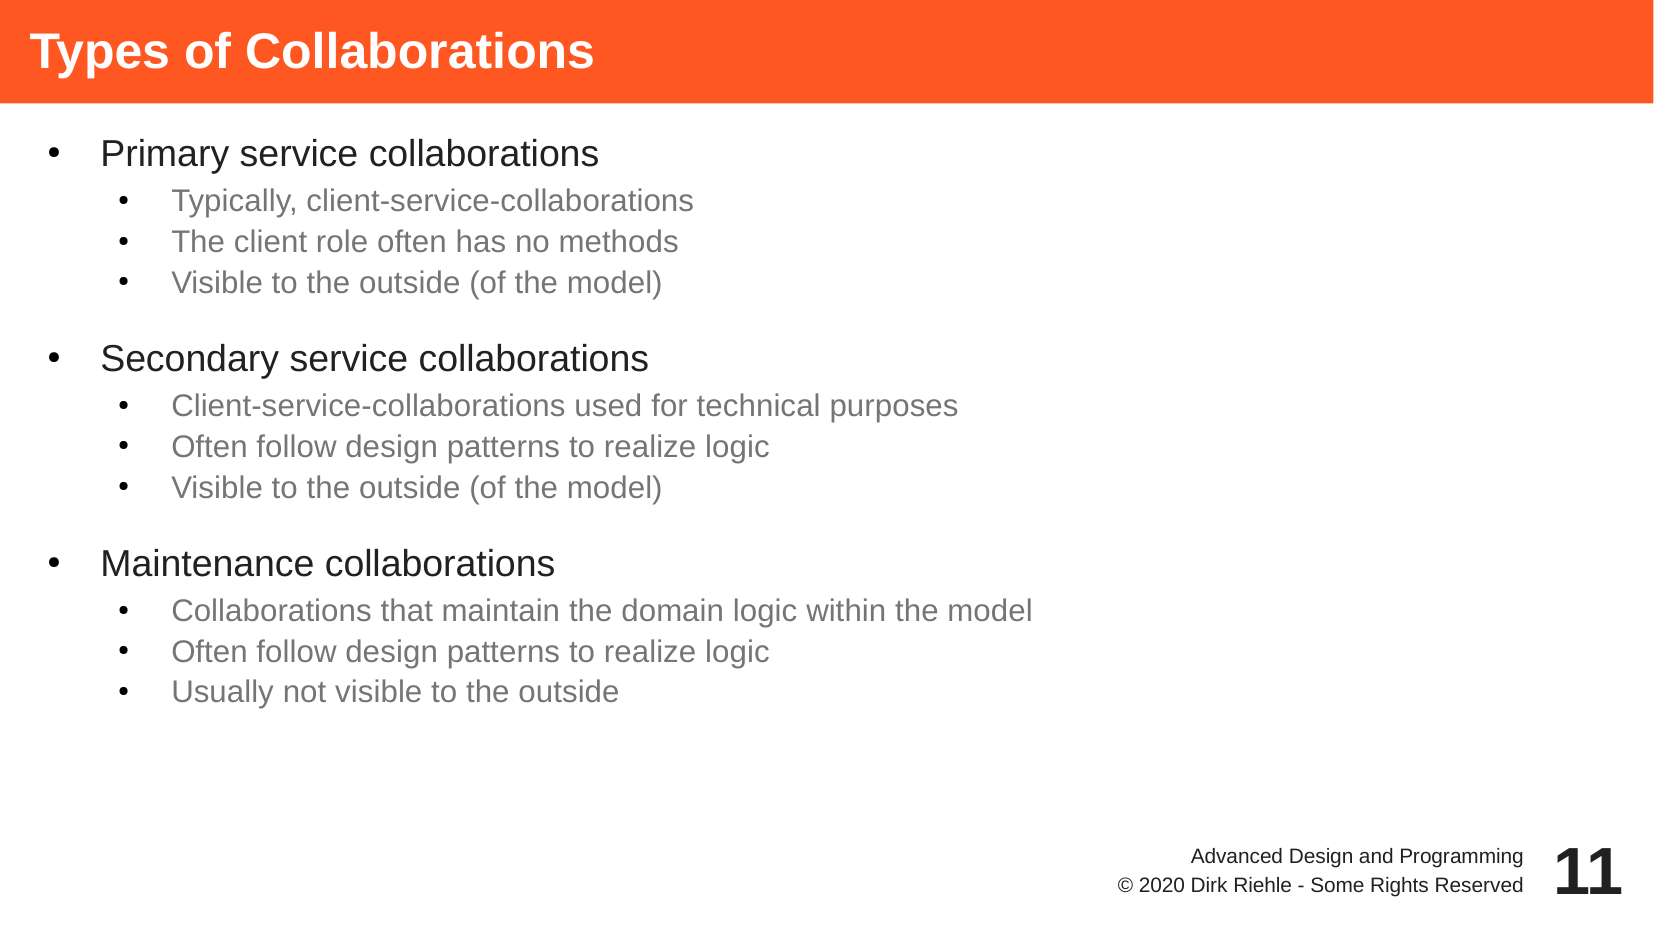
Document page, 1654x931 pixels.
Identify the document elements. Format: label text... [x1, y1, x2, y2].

list Primary service collaborations Typically, client-service-collaborations The client role often has no methods Visible to the outside (of the model) Secondary service collaborations Client-service-collaborations used for technical purposes Often follow design patterns to realize logic Visible to the outside (of the model) Maintenance collaborations Collaborations that maintain the domain logic within the model Often follow design patterns to realize logic Usually not visible to the outside [29, 132, 1625, 813]
title Types of Collaborations [0, 0, 1654, 104]
